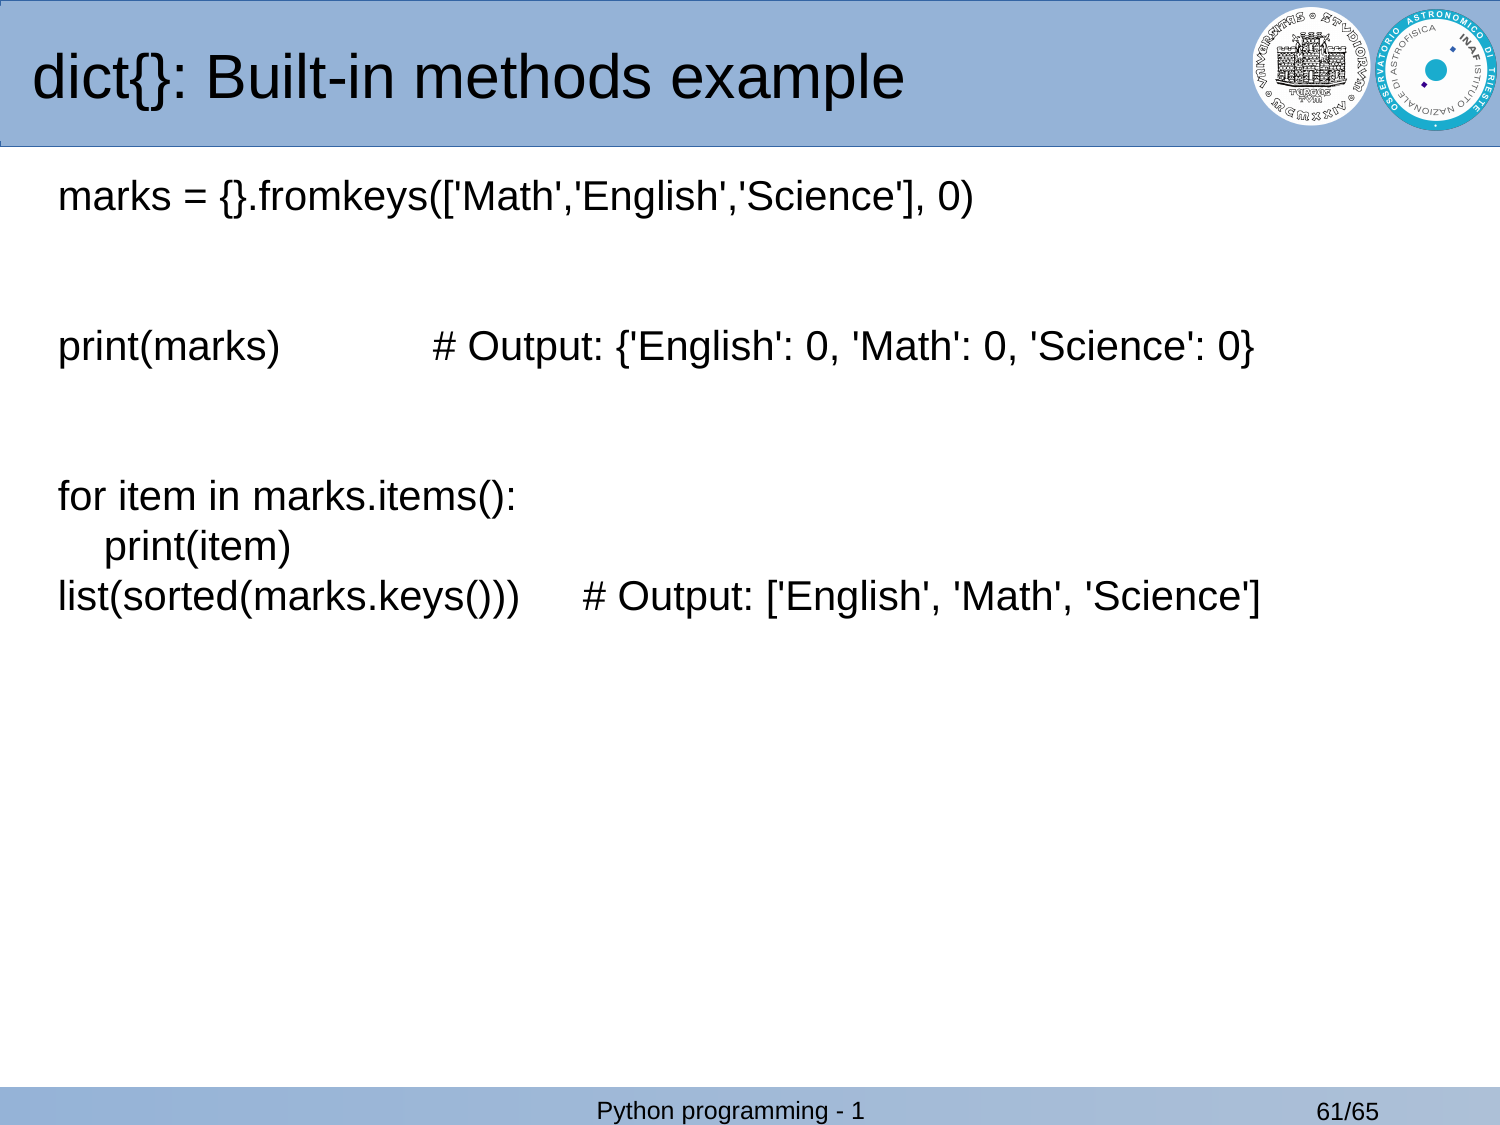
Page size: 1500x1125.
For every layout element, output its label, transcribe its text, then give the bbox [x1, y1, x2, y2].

picture [1253, 0, 1500, 156]
list marks = {}.fromkeys(['Math','English','Science'], 0) print(marks) # Output: {'English': 0, 'Math': 0, 'Science': 0} for item in marks.items(): print(item) list(sorted(marks.keys())) # Output: ['English', 'Math', 'Science'] [43, 160, 1500, 1083]
text_box dict{}: Built-in methods example [0, 5, 1253, 141]
